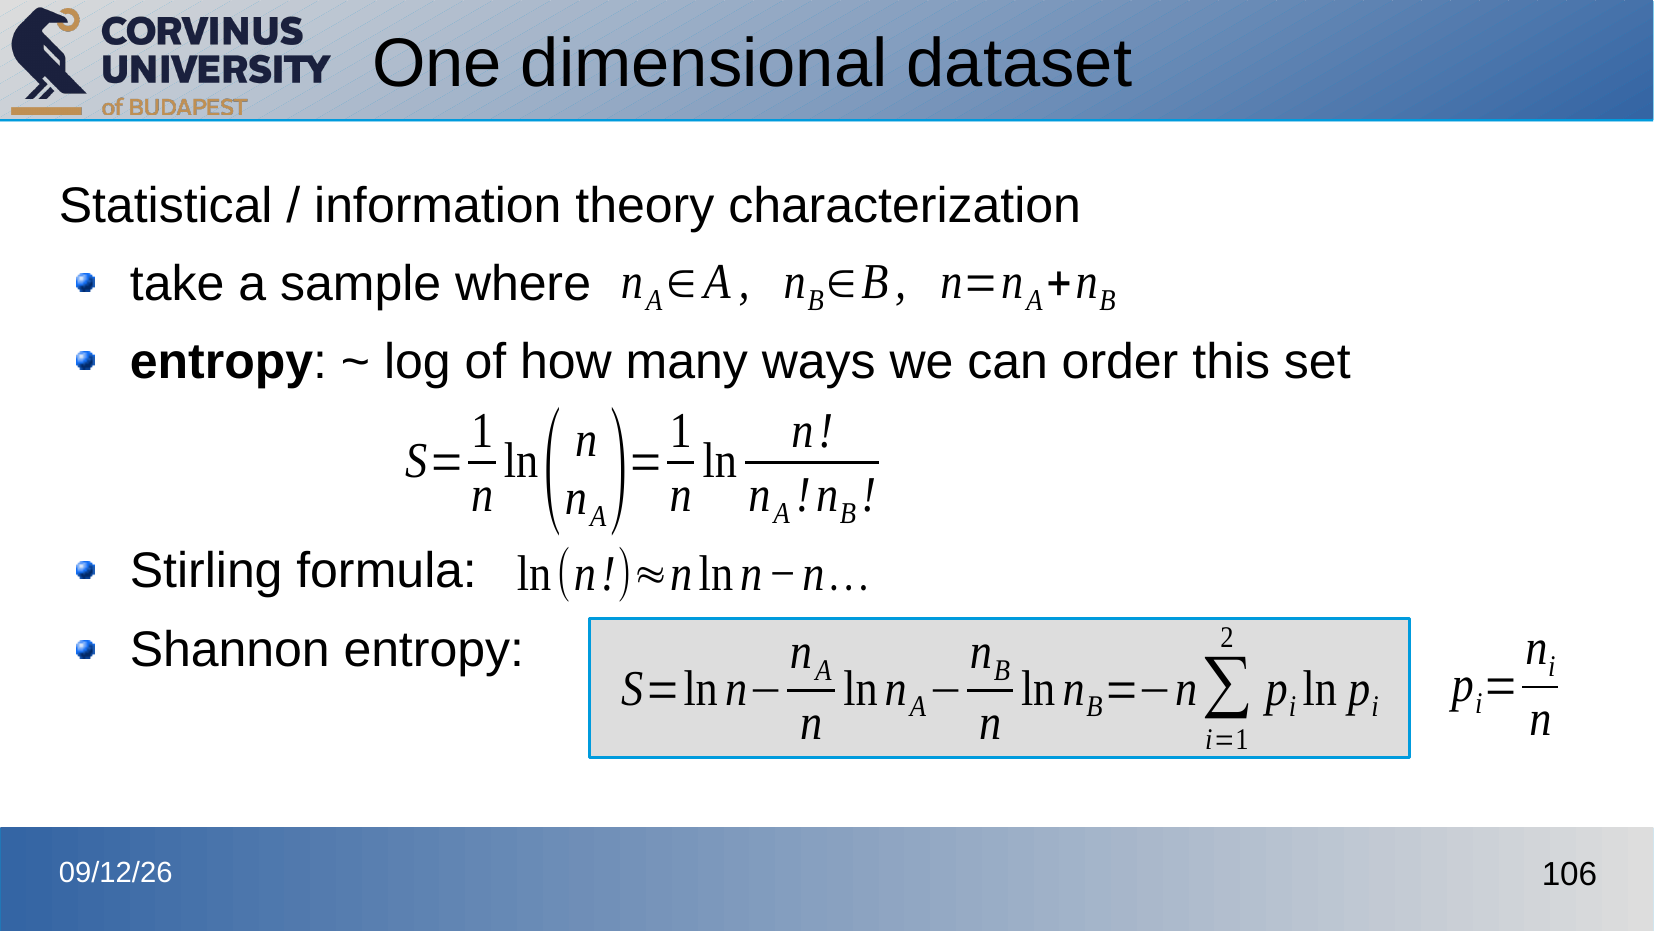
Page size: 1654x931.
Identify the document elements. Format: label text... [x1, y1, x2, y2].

picture [11, 7, 331, 115]
chart [590, 620, 1408, 757]
chart [620, 253, 1117, 318]
chart [515, 544, 871, 606]
title One dimensional dataset [372, 23, 1625, 103]
list Statistical / information theory characterization take a sample where entropy: ~ log of how many ways we can order this set Stirling formula: Shannon entropy: [59, 177, 1595, 768]
chart [403, 403, 881, 539]
chart [1446, 620, 1561, 747]
